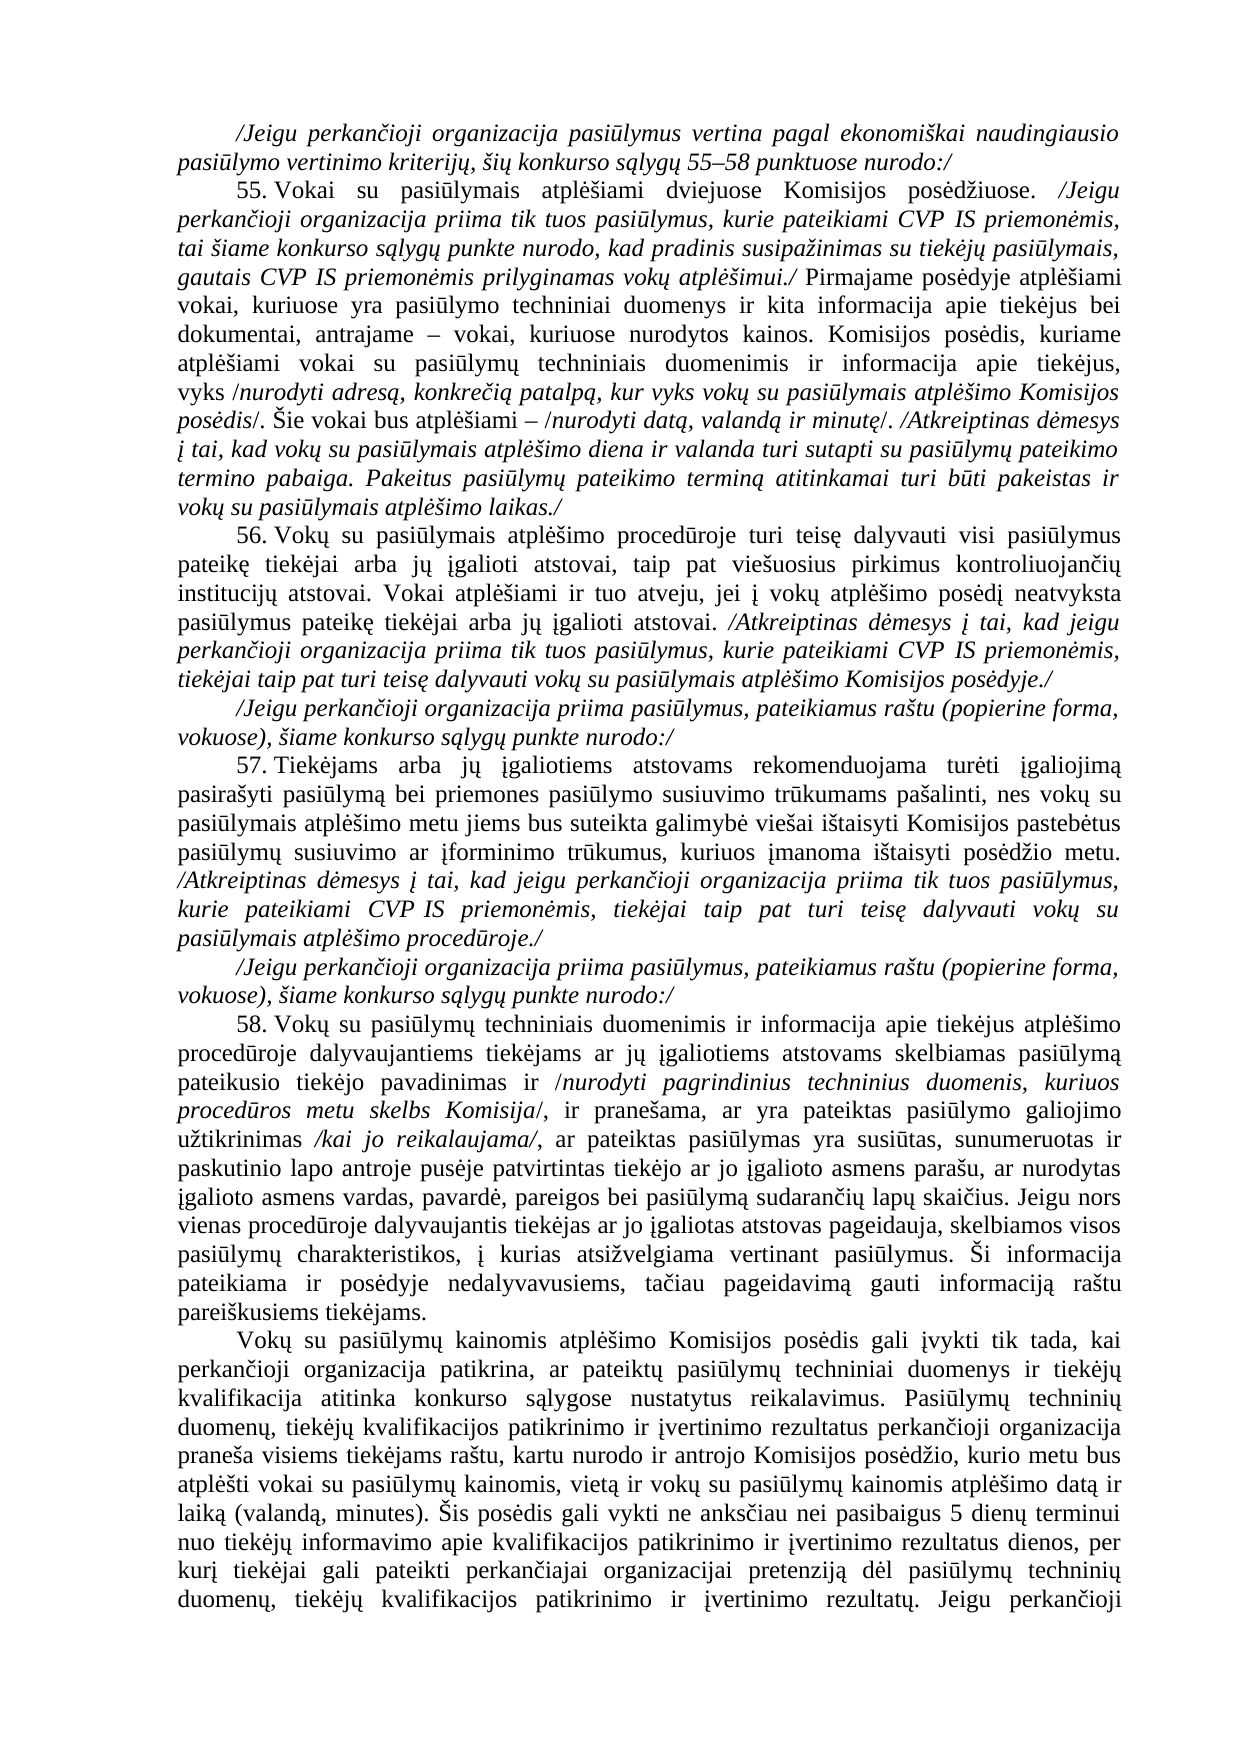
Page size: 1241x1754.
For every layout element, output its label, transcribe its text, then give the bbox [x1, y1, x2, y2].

text /Jeigu perkančioji organizacija priima pasiūlymus, pateikiamus raštu (popierine forma, vokuose), šiame konkurso sąlygų punkte nurodo:/ [177, 952, 1122, 1009]
text /Jeigu perkančioji organizacija pasiūlymus vertina pagal ekonomiškai naudingiausio pasiūlymo vertinimo kriterijų, šių konkurso sąlygų 55–58 punktuose nurodo:/ [177, 118, 1122, 176]
text /Jeigu perkančioji organizacija priima pasiūlymus, pateikiamus raštu (popierine forma, vokuose), šiame konkurso sąlygų punkte nurodo:/ [177, 693, 1122, 751]
text Vokų su pasiūlymų kainomis atplėšimo Komisijos posėdis gali įvykti tik tada, kai perkančioji organizacija patikrina, ar pateiktų pasiūlymų techniniai duomenys ir tiekėjų kvalifikacija atitinka konkurso sąlygose nustatytus reikalavimus. Pasiūlymų techninių duomenų, tiekėjų kvalifikacijos patikrinimo ir įvertinimo rezultatus perkančioji organizacija praneša visiems tiekėjams raštu, kartu nurodo ir antrojo Komisijos posėdžio, kurio metu bus atplėšti vokai su pasiūlymų kainomis, vietą ir vokų su pasiūlymų kainomis atplėšimo datą ir laiką (valandą, minutes). Šis posėdis gali vykti ne anksčiau nei pasibaigus 5 dienų terminui nuo tiekėjų informavimo apie kvalifikacijos patikrinimo ir įvertinimo rezultatus dienos, per kurį tiekėjai gali pateikti perkančiajai organizacijai pretenziją dėl pasiūlymų techninių duomenų, tiekėjų kvalifikacijos patikrinimo ir įvertinimo rezultatų. Jeigu perkančioji [177, 1326, 1122, 1613]
text 58. Vokų su pasiūlymų techniniais duomenimis ir informacija apie tiekėjus atplėšimo procedūroje dalyvaujantiems tiekėjams ar jų įgaliotiems atstovams skelbiamas pasiūlymą pateikusio tiekėjo pavadinimas ir /nurodyti pagrindinius techninius duomenis, kuriuos procedūros metu skelbs Komisija/, ir pranešama, ar yra pateiktas pasiūlymo galiojimo užtikrinimas /kai jo reikalaujama/, ar pateiktas pasiūlymas yra susiūtas, sunumeruotas ir paskutinio lapo antroje pusėje patvirtintas tiekėjo ar jo įgalioto asmens parašu, ar nurodytas įgalioto asmens vardas, pavardė, pareigos bei pasiūlymą sudarančių lapų skaičius. Jeigu nors vienas procedūroje dalyvaujantis tiekėjas ar jo įgaliotas atstovas pageidauja, skelbiamos visos pasiūlymų charakteristikos, į kurias atsižvelgiama vertinant pasiūlymus. Ši informacija pateikiama ir posėdyje nedalyvavusiems, tačiau pageidavimą gauti informaciją raštu pareiškusiems tiekėjams. [177, 1009, 1122, 1326]
text 56. Vokų su pasiūlymais atplėšimo procedūroje turi teisę dalyvauti visi pasiūlymus pateikę tiekėjai arba jų įgalioti atstovai, taip pat viešuosius pirkimus kontroliuojančių institucijų atstovai. Vokai atplėšiami ir tuo atveju, jei į vokų atplėšimo posėdį neatvyksta pasiūlymus pateikę tiekėjai arba jų įgalioti atstovai. /Atkreiptinas dėmesys į tai, kad jeigu perkančioji organizacija priima tik tuos pasiūlymus, kurie pateikiami CVP IS priemonėmis, tiekėjai taip pat turi teisę dalyvauti vokų su pasiūlymais atplėšimo Komisijos posėdyje./ [177, 521, 1122, 693]
text 55. Vokai su pasiūlymais atplėšiami dviejuose Komisijos posėdžiuose. /Jeigu perkančioji organizacija priima tik tuos pasiūlymus, kurie pateikiami CVP IS priemonėmis, tai šiame konkurso sąlygų punkte nurodo, kad pradinis susipažinimas su tiekėjų pasiūlymais, gautais CVP IS priemonėmis prilyginamas vokų atplėšimui./ Pirmajame posėdyje atplėšiami vokai, kuriuose yra pasiūlymo techniniai duomenys ir kita informacija apie tiekėjus bei dokumentai, antrajame – vokai, kuriuose nurodytos kainos. Komisijos posėdis, kuriame atplėšiami vokai su pasiūlymų techniniais duomenimis ir informacija apie tiekėjus, vyks /nurodyti adresą, konkrečią patalpą, kur vyks vokų su pasiūlymais atplėšimo Komisijos posėdis/. Šie vokai bus atplėšiami – /nurodyti datą, valandą ir minutę/. /Atkreiptinas dėmesys į tai, kad vokų su pasiūlymais atplėšimo diena ir valanda turi sutapti su pasiūlymų pateikimo termino pabaiga. Pakeitus pasiūlymų pateikimo terminą atitinkamai turi būti pakeistas ir vokų su pasiūlymais atplėšimo laikas./ [177, 176, 1122, 521]
text 57. Tiekėjams arba jų įgaliotiems atstovams rekomenduojama turėti įgaliojimą pasirašyti pasiūlymą bei priemones pasiūlymo susiuvimo trūkumams pašalinti, nes vokų su pasiūlymais atplėšimo metu jiems bus suteikta galimybė viešai ištaisyti Komisijos pastebėtus pasiūlymų susiuvimo ar įforminimo trūkumus, kuriuos įmanoma ištaisyti posėdžio metu. /Atkreiptinas dėmesys į tai, kad jeigu perkančioji organizacija priima tik tuos pasiūlymus, kurie pateikiami CVP IS priemonėmis, tiekėjai taip pat turi teisę dalyvauti vokų su pasiūlymais atplėšimo procedūroje./ [177, 751, 1122, 952]
